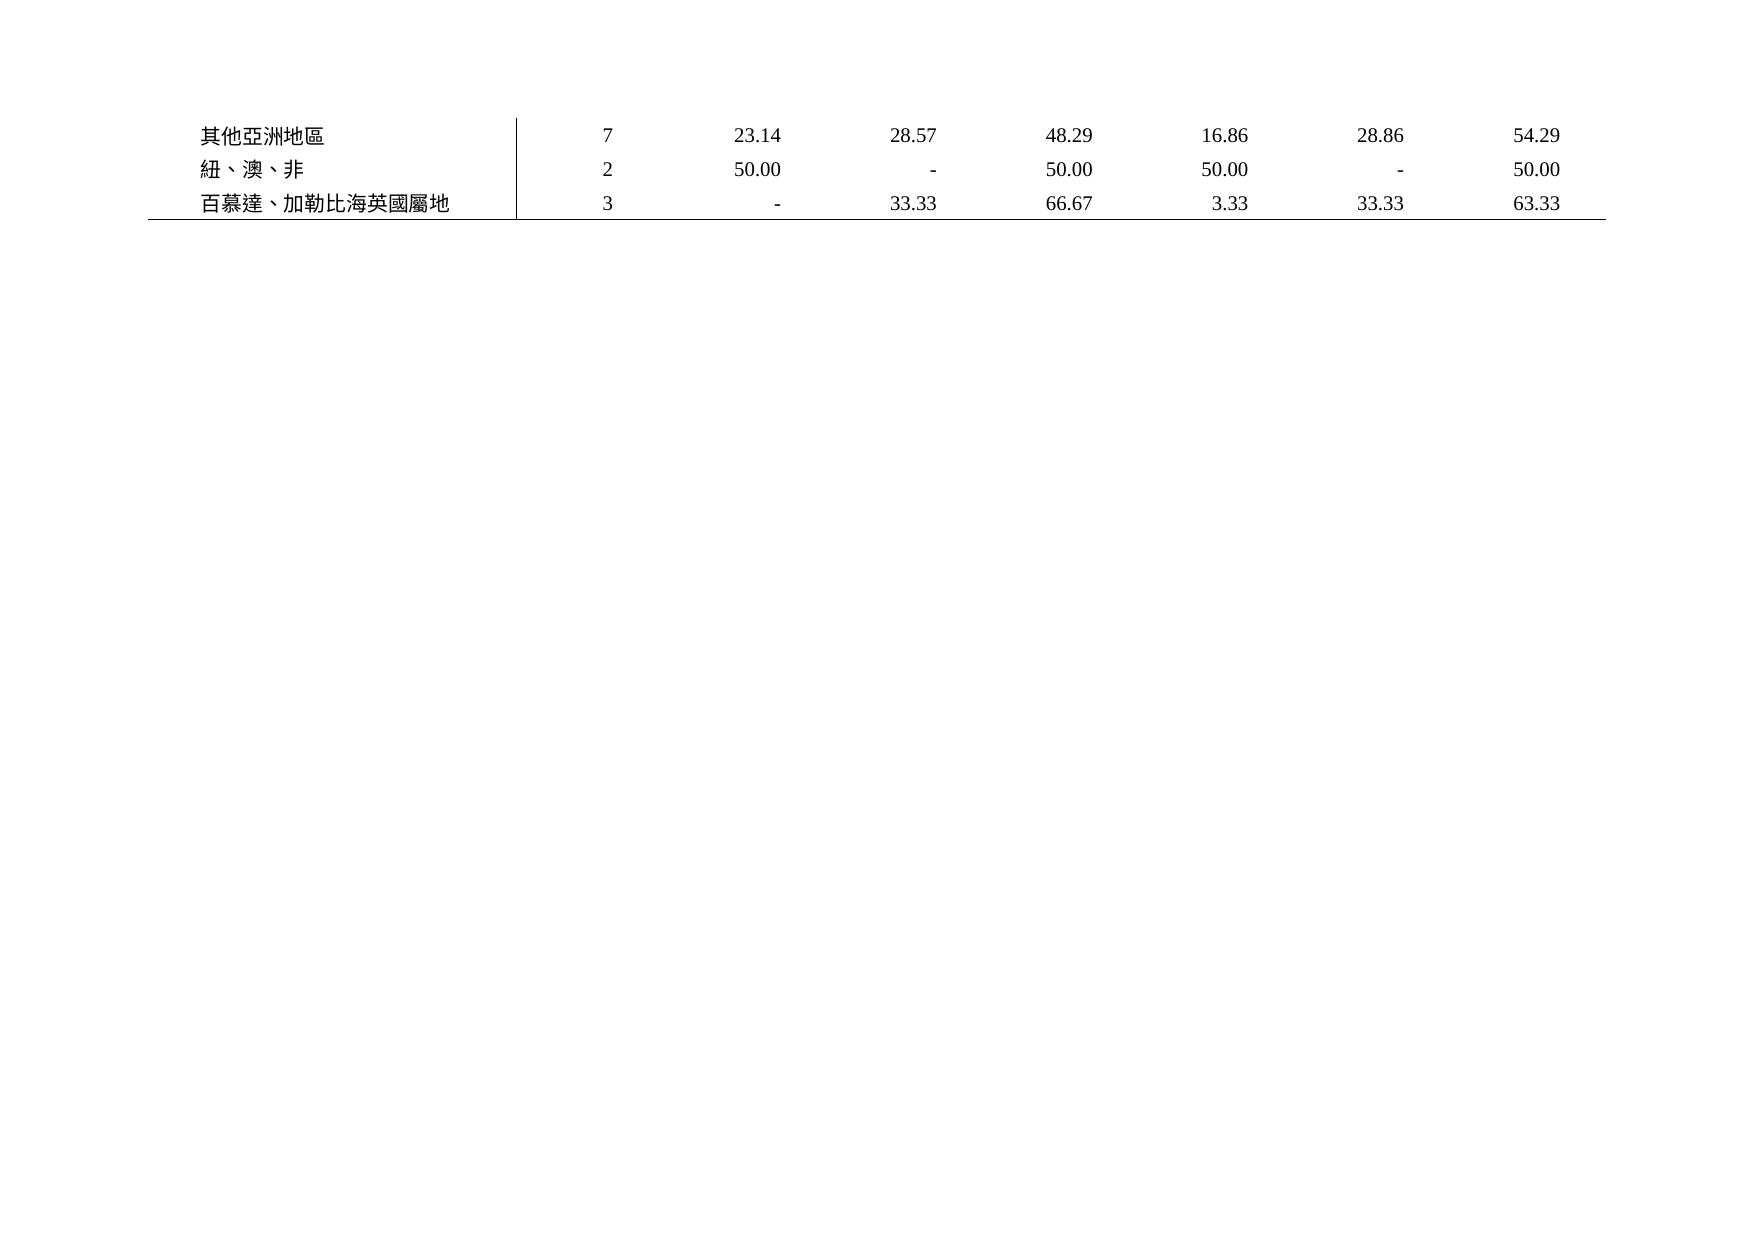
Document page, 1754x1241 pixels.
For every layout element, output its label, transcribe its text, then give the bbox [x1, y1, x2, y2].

table_cell 16.86 [1139, 118, 1294, 152]
table_cell 50.00 [672, 152, 827, 186]
table_cell 百慕達、加勒比海英國屬地 [148, 186, 516, 219]
table_cell 28.86 [1295, 118, 1450, 152]
table_cell - [1295, 152, 1450, 186]
table_cell 50.00 [1139, 152, 1294, 186]
table_cell 3.33 [1139, 186, 1294, 219]
table_cell 紐、澳、非 [148, 152, 516, 186]
table_cell 3 [517, 186, 672, 219]
table_cell - [828, 152, 983, 186]
table_cell 54.29 [1450, 118, 1606, 152]
table_cell 33.33 [828, 186, 983, 219]
table_cell 33.33 [1295, 186, 1450, 219]
table_cell 其他亞洲地區 [148, 118, 516, 152]
table_cell 23.14 [672, 118, 827, 152]
table_cell 28.57 [828, 118, 983, 152]
table_cell 7 [517, 118, 672, 152]
table_cell 66.67 [983, 186, 1139, 219]
table_cell - [672, 186, 827, 219]
table_cell 63.33 [1450, 186, 1606, 219]
table_cell 50.00 [1450, 152, 1606, 186]
table_cell 48.29 [983, 118, 1139, 152]
table_cell 2 [517, 152, 672, 186]
table_cell 50.00 [983, 152, 1139, 186]
